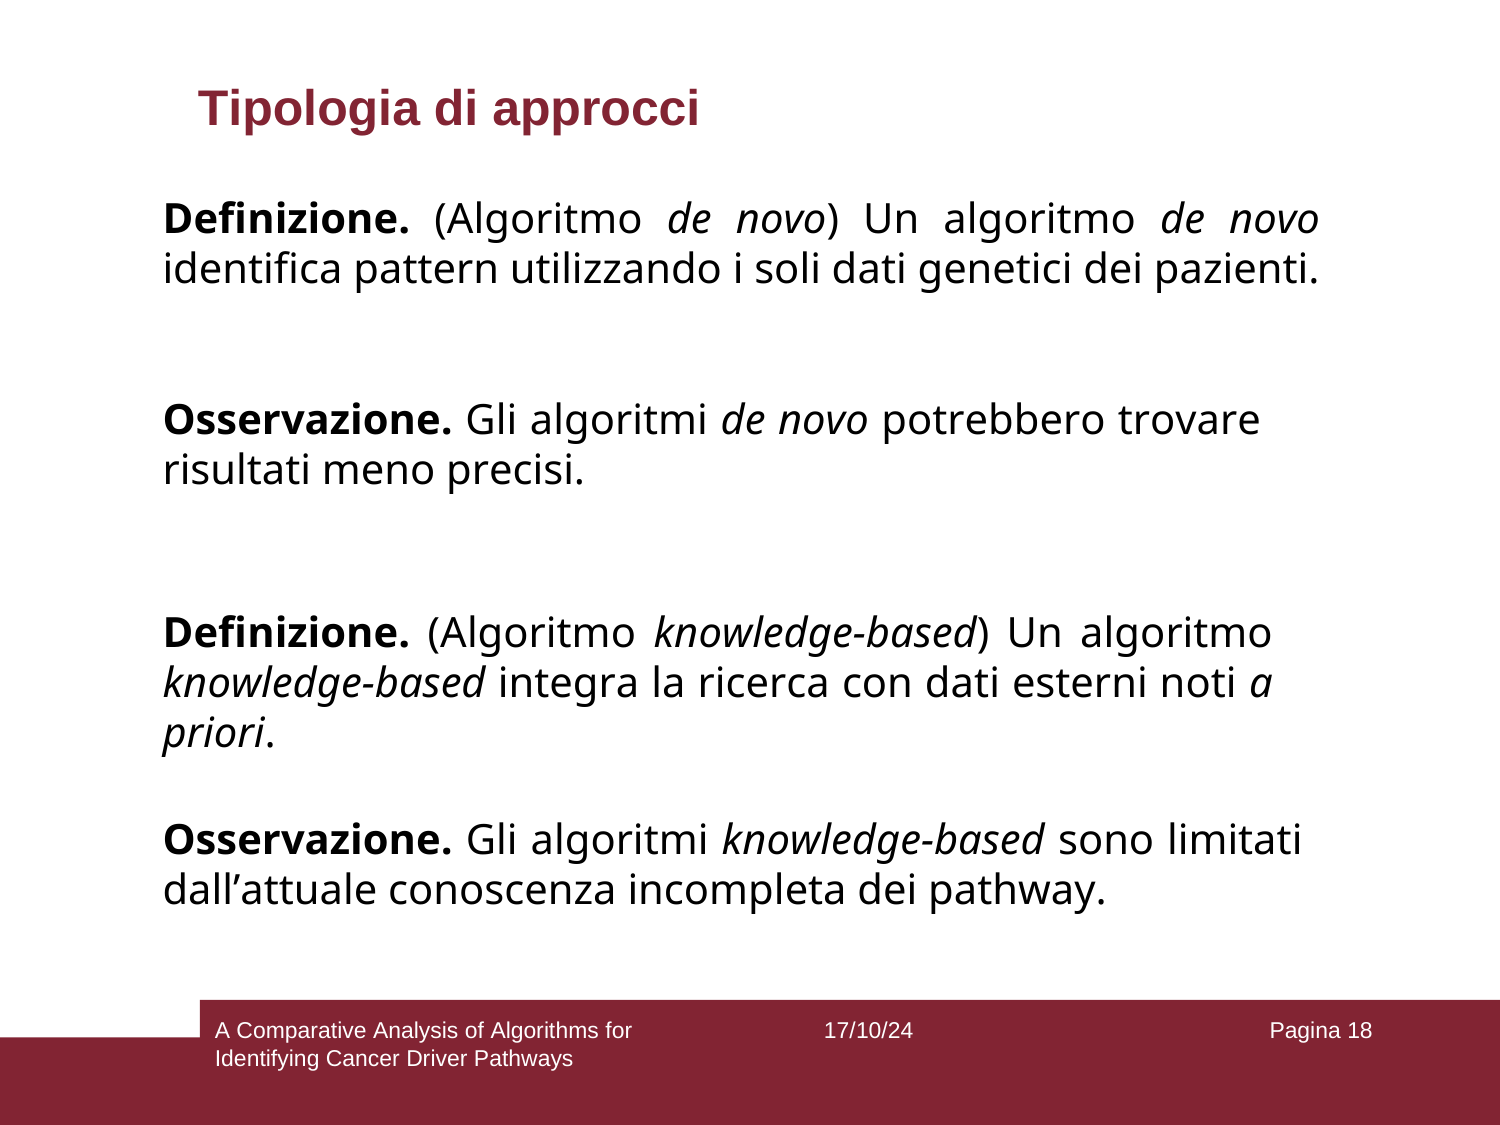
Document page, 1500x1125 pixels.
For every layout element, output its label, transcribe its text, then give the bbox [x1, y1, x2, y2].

text_box Definizione. (Algoritmo de novo) Un algoritmo de novo identifica pattern utilizzando i soli dati genetici dei pazienti. [147, 184, 1359, 300]
text_box Pagina <numero> [1074, 1008, 1388, 1084]
text_box Osservazione. Gli algoritmi knowledge-based sono limitati dall’attuale conoscenza incompleta dei pathway. [147, 805, 1359, 920]
text_box Osservazione. Gli algoritmi de novo potrebbero trovare risultati meno precisi. [147, 385, 1359, 501]
text_box Definizione. (Algoritmo knowledge-based) Un algoritmo knowledge-based integra la ricerca con dati esterni noti a priori. [147, 598, 1359, 714]
title Tipologia di approcci [183, 67, 1400, 150]
text_box 17/10/24 [712, 1008, 1026, 1084]
text_box A Comparative Analysis of Algorithms for Identifying Cancer Driver Pathways [199, 1008, 676, 1084]
